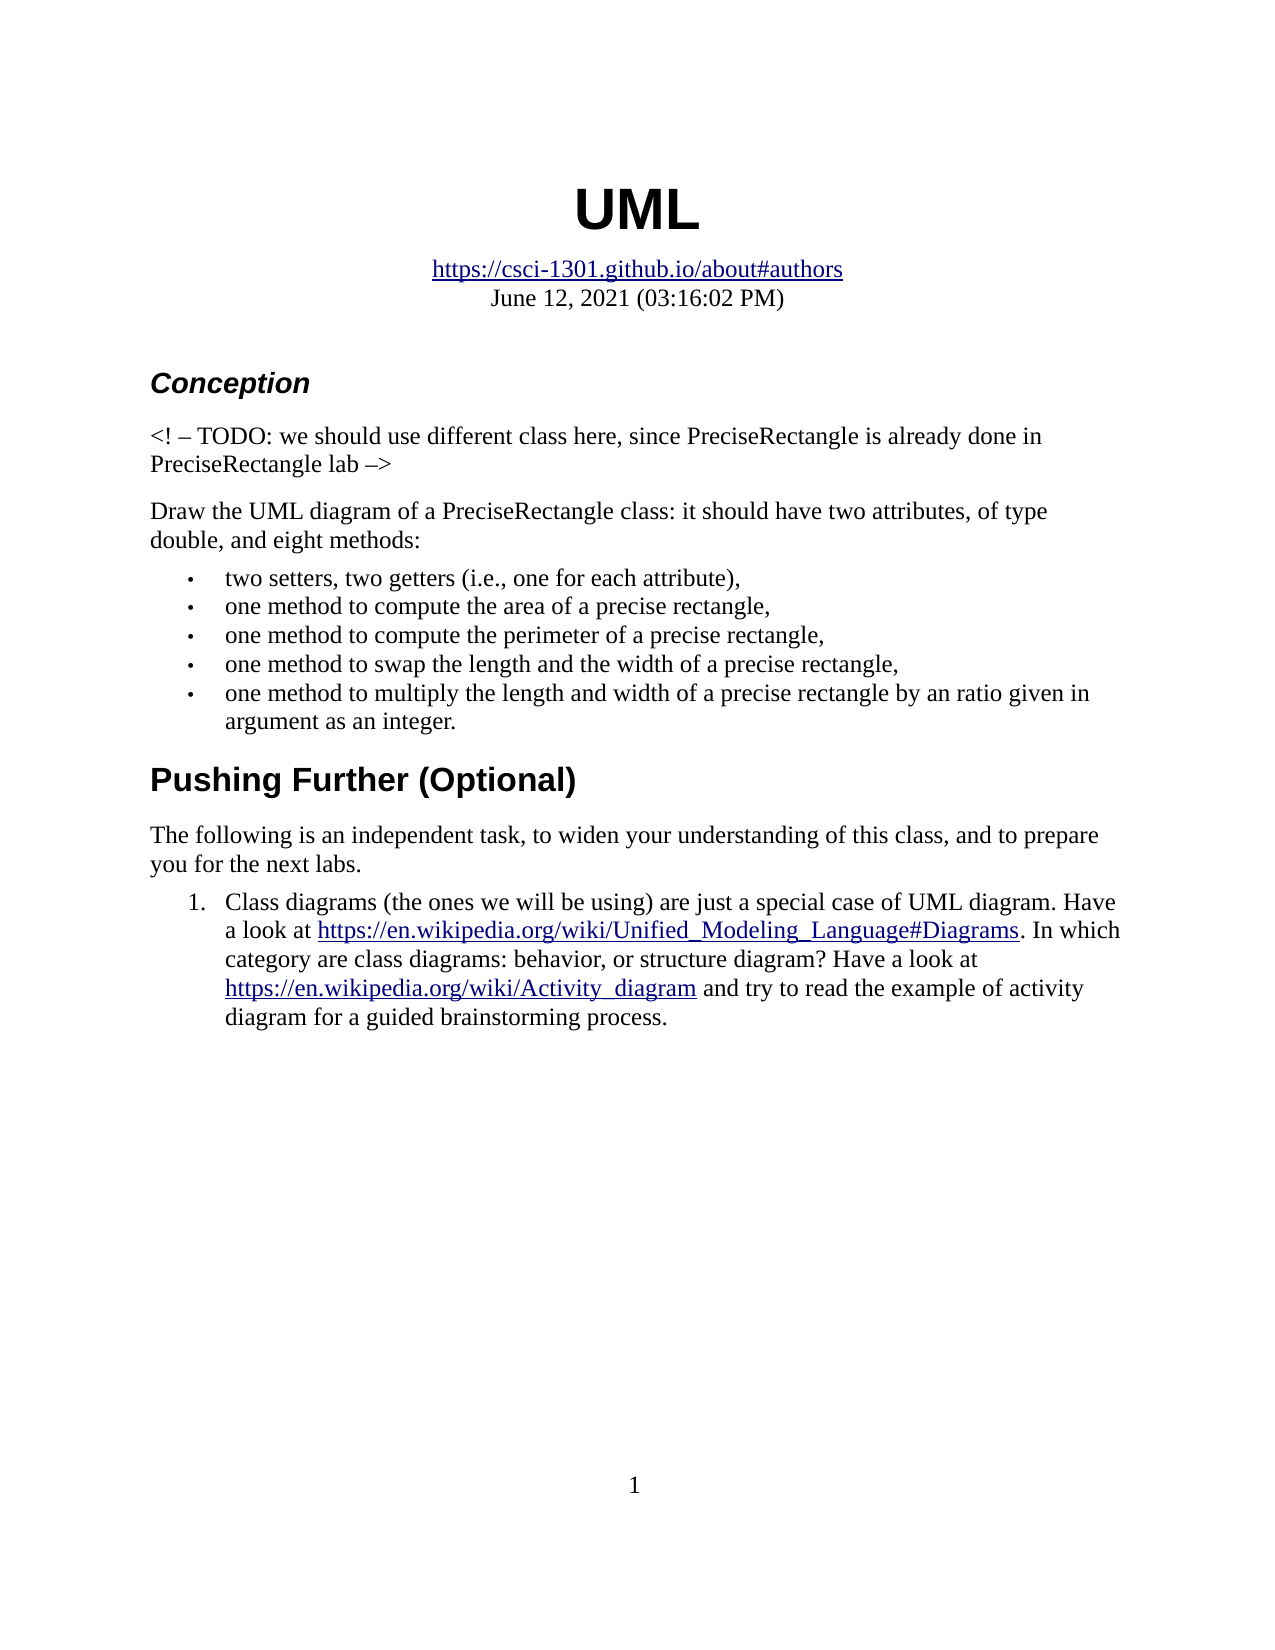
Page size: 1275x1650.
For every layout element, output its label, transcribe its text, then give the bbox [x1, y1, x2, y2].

text https://csci-1301.github.io/about#authors [150, 254, 1125, 283]
list one method to swap the length and the width of a precise rectangle, [187, 649, 1125, 678]
subtitle Conception [150, 366, 1125, 399]
subtitle Pushing Further (Optional) [150, 760, 1125, 799]
list one method to multiply the length and width of a precise rectangle by an ratio given in argument as an integer. [187, 678, 1125, 735]
text Draw the UML diagram of a PreciseRectangle class: it should have two attributes, of type double, and eight methods: [150, 496, 1125, 554]
text The following is an independent task, to widen your understanding of this class, and to prepare you for the next labs. [150, 820, 1125, 878]
list Class diagrams (the ones we will be using) are just a special case of UML diagram. Have a look at https://en.wikipedia.org/wiki/Unified_Modeling_Language#Diagrams. In which category are class diagrams: behavior, or structure diagram? Have a look at https://en.wikipedia.org/wiki/Activity_diagram and try to read the example of activity diagram for a guided brainstorming process. [187, 887, 1125, 1031]
list one method to compute the area of a precise rectangle, [187, 591, 1125, 620]
text June 12, 2021 (03:16:02 PM) [150, 283, 1125, 312]
list two setters, two getters (i.e., one for each attribute), [187, 563, 1125, 591]
title UML [150, 175, 1125, 242]
text <! – TODO: we should use different class here, since PreciseRectangle is already done in PreciseRectangle lab –> [150, 421, 1125, 478]
list one method to compute the perimeter of a precise rectangle, [187, 620, 1125, 649]
